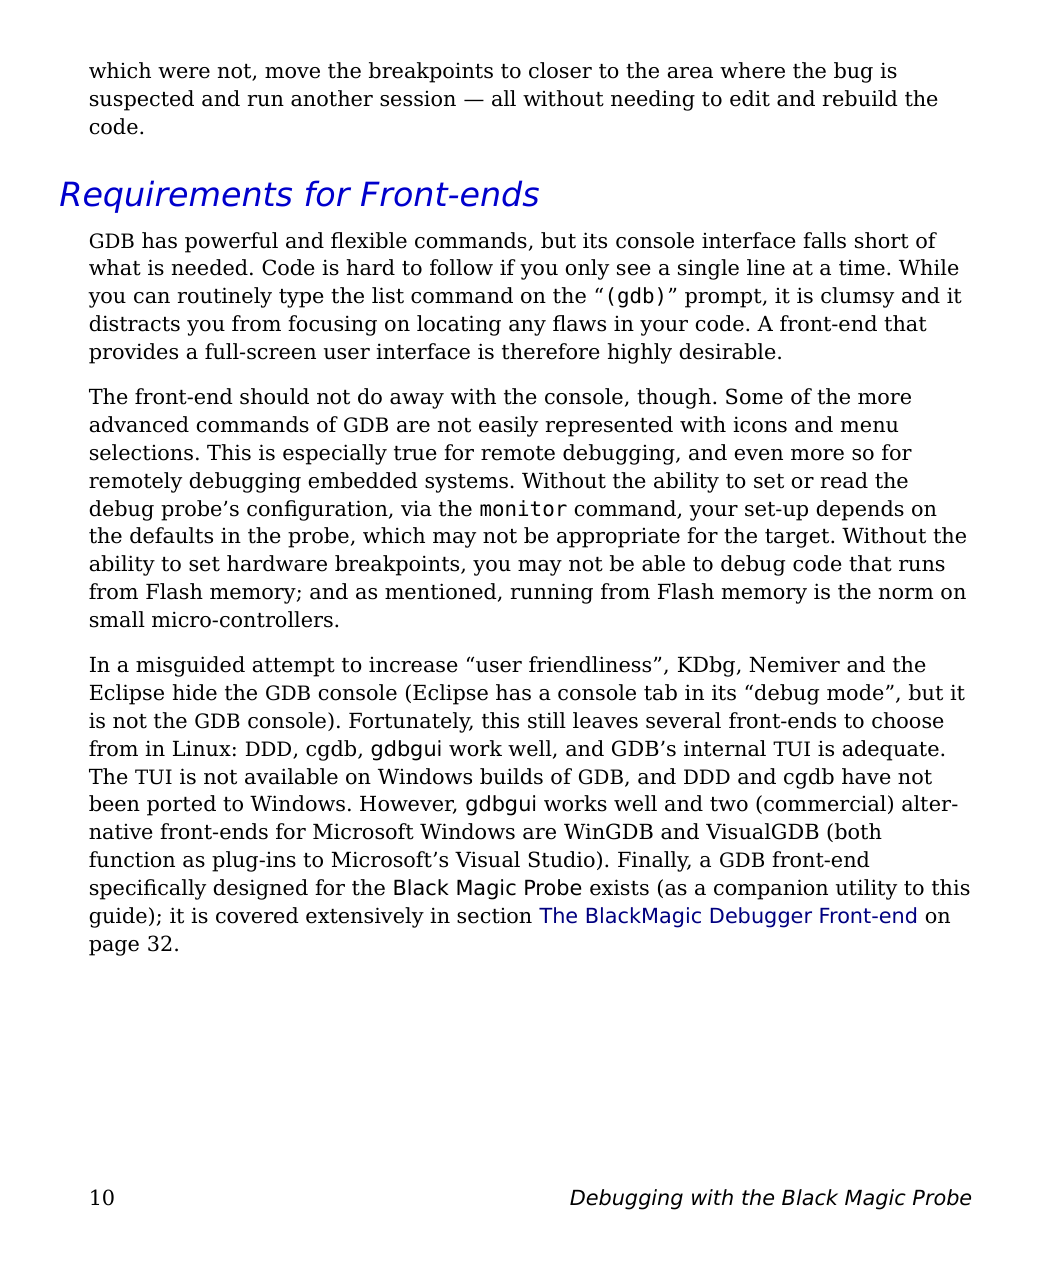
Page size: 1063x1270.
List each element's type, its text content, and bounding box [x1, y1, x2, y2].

text which were not, move the breakpoints to closer to the area where the bug is suspected and run another session — all without needing to edit and rebuild the code. [88, 59, 974, 139]
subtitle Requirements for Front-ends [59, 175, 974, 214]
text In a misguided attempt to increase “user friendliness”, KDbg, Nemiver and the Eclipse hide the GDB console (Eclipse has a console tab in its “debug mode”, but it is not the GDB console). Fortunately, this still leaves several front-ends to choose from in Linux: DDD, cgdb, gdbgui work well, and GDB’s internal TUI is adequate. The TUI is not available on Windows builds of GDB, and DDD and cgdb have not been ported to Windows. However, gdbgui works well and two (commercial) alter­native front-ends for Microsoft Windows are WinGDB and VisualGDB (both function as plug-ins to Microsoft’s Visual Studio). Finally, a GDB front-end specifically designed for the Black Magic Probe exists (as a companion utility to this guide); it is covered extensively in section The BlackMagic Debugger Front-end on page 32. [88, 653, 974, 956]
text GDB has powerful and flexible commands, but its console interface falls short of what is needed. Code is hard to follow if you only see a single line at a time. While you can routinely type the list command on the “(gdb)” prompt, it is clumsy and it distracts you from focusing on locating any flaws in your code. A front-end that provides a full-screen user interface is therefore highly desirable. [88, 229, 974, 364]
text The front-end should not do away with the console, though. Some of the more advanced commands of GDB are not easily represented with icons and menu selections. This is especially true for remote debugging, and even more so for remotely debugging embedded systems. Without the ability to set or read the debug probe’s configuration, via the monitor command, your set-up depends on the defaults in the probe, which may not be appropriate for the target. Without the ability to set hardware breakpoints, you may not be able to debug code that runs from Flash memory; and as mentioned, running from Flash memory is the norm on small micro-controllers. [88, 385, 974, 632]
